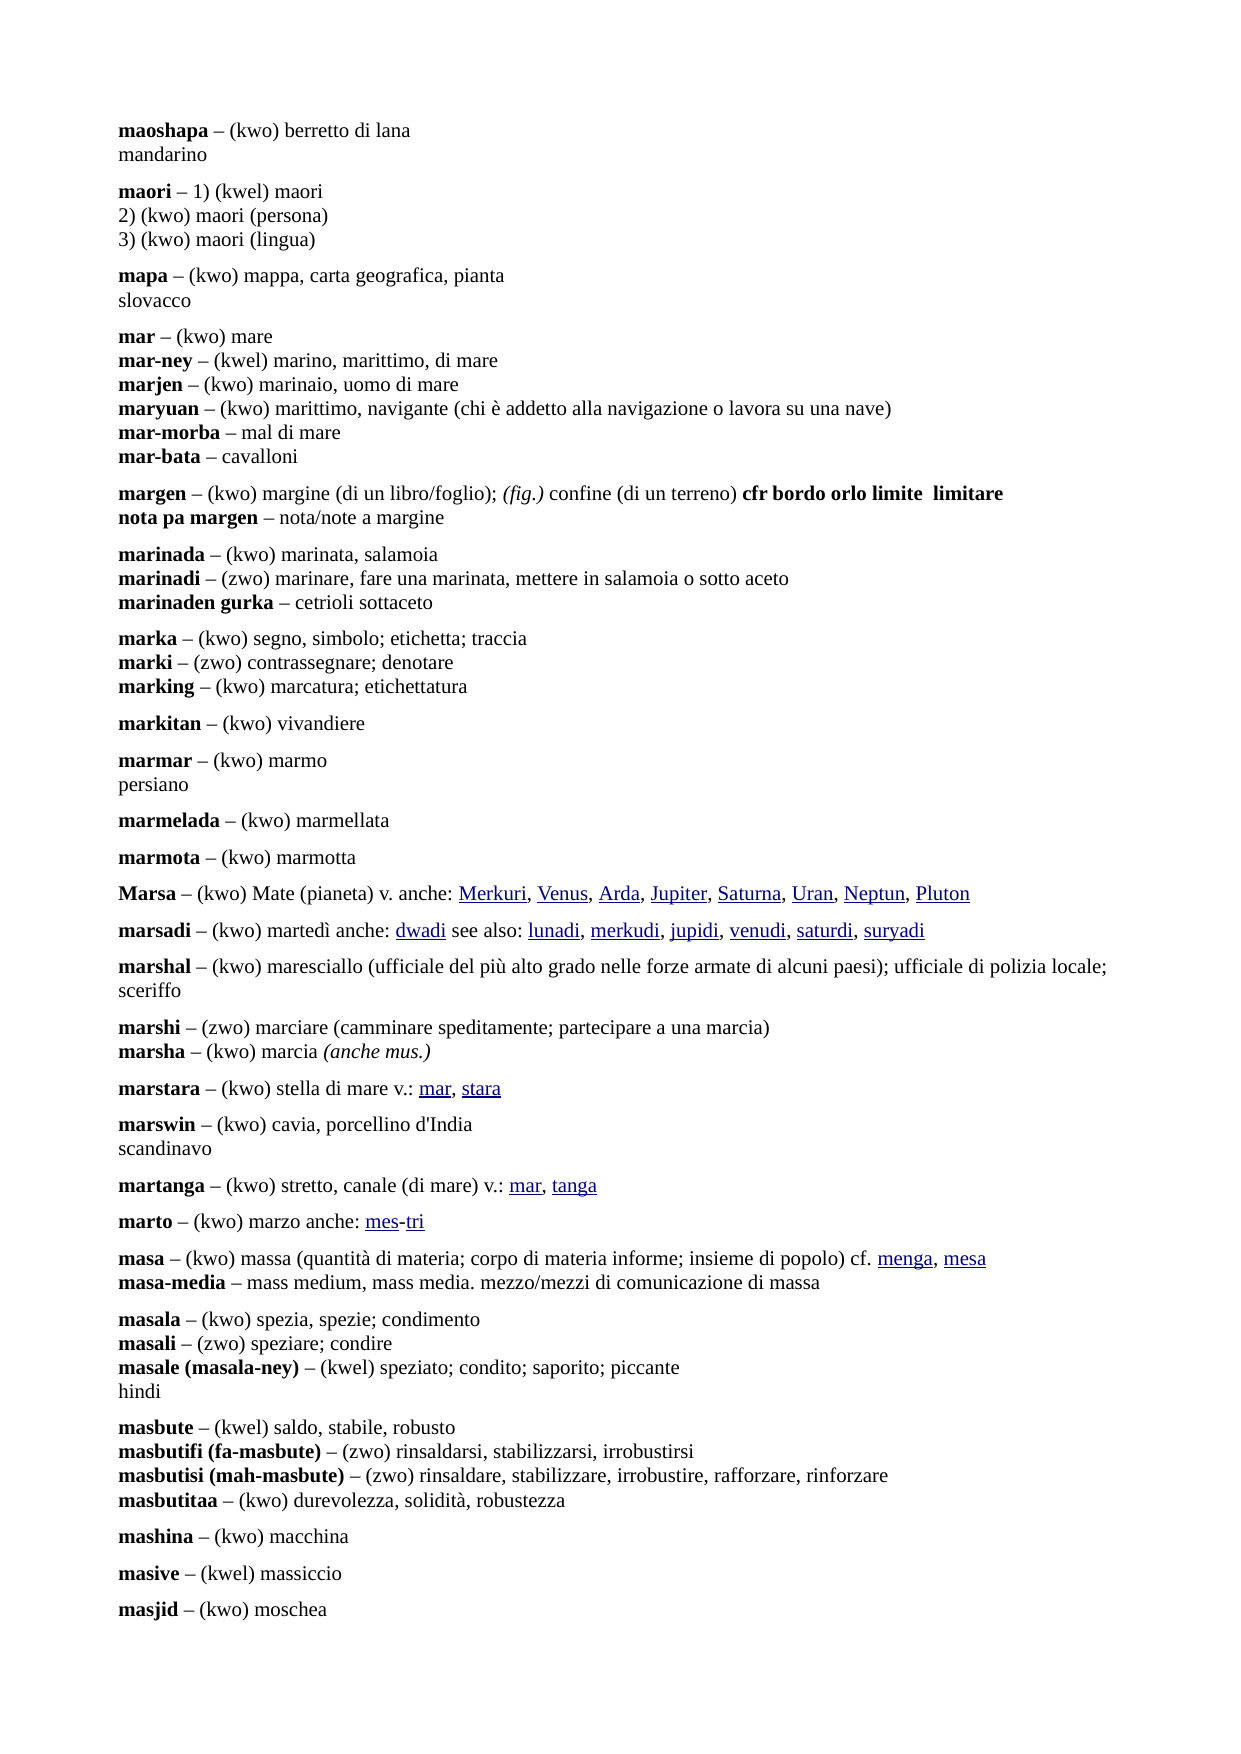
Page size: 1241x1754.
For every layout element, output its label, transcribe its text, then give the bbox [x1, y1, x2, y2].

text masbute – (kwel) saldo, stabile, robusto masbutifi (fa-masbute) – (zwo) rinsaldarsi, stabilizzarsi, irrobustirsi masbutisi (mah-masbute) – (zwo) rinsaldare, stabilizzare, irrobustire, rafforzare, rinforzare masbutitaa – (kwo) durevolezza, solidità, robustezza [118, 1415, 1122, 1512]
text markitan – (kwo) vivandiere [118, 711, 1122, 735]
text masive – (kwel) massiccio [118, 1561, 1122, 1585]
text marswin – (kwo) cavia, porcellino d'India scandinavo [118, 1112, 1122, 1160]
text marto – (kwo) marzo anche: mes-tri [118, 1209, 1122, 1233]
text marshi – (zwo) marciare (camminare speditamente; partecipare a una marcia) marsha – (kwo) marcia (anche mus.) [118, 1015, 1122, 1063]
text mapa – (kwo) mappa, carta geografica, pianta slovacco [118, 263, 1122, 312]
text marstara – (kwo) stella di mare v.: mar, stara [118, 1076, 1122, 1100]
text marshal – (kwo) maresciallo (ufficiale del più alto grado nelle forze armate di alcuni paesi); ufficiale di polizia locale; sceriffo [118, 954, 1122, 1002]
text marinada – (kwo) marinata, salamoia marinadi – (zwo) marinare, fare una marinata, mettere in salamoia o sotto aceto marinaden gurka – cetrioli sottaceto [118, 542, 1122, 614]
text mashina – (kwo) macchina [118, 1524, 1122, 1548]
text mar – (kwo) mare mar-ney – (kwel) marino, marittimo, di mare marjen – (kwo) marinaio, uomo di mare maryuan – (kwo) marittimo, navigante (chi è addetto alla navigazione o lavora su una nave) mar-morba – mal di mare mar-bata – cavalloni [118, 324, 1122, 468]
text masala – (kwo) spezia, spezie; condimento masali – (zwo) speziare; condire masale (masala-ney) – (kwel) speziato; condito; saporito; piccante hindi [118, 1307, 1122, 1403]
text maori – 1) (kwel) maori 2) (kwo) maori (persona) 3) (kwo) maori (lingua) [118, 179, 1122, 251]
text marmar – (kwo) marmo persiano [118, 747, 1122, 796]
text maoshapa – (kwo) berretto di lana mandarino [118, 118, 1122, 166]
text martanga – (kwo) stretto, canale (di mare) v.: mar, tanga [118, 1173, 1122, 1197]
text marmota – (kwo) marmotta [118, 845, 1122, 869]
text marmelada – (kwo) marmellata [118, 808, 1122, 832]
text marsadi – (kwo) martedì anche: dwadi see also: lunadi, merkudi, jupidi, venudi, saturdi, suryadi [118, 918, 1122, 942]
text masjid – (kwo) moschea [118, 1597, 1122, 1621]
text marka – (kwo) segno, simbolo; etichetta; traccia marki – (zwo) contrassegnare; denotare marking – (kwo) marcatura; etichettatura [118, 626, 1122, 698]
text margen – (kwo) margine (di un libro/foglio); (fig.) confine (di un terreno) cfr bordo orlo limite limitare nota pa margen – nota/note a margine [118, 481, 1122, 529]
text Marsa – (kwo) Mate (pianeta) v. anche: Merkuri, Venus, Arda, Jupiter, Saturna, Uran, Neptun, Pluton [118, 881, 1122, 905]
text masa – (kwo) massa (quantità di materia; corpo di materia informe; insieme di popolo) cf. menga, mesa masa-media – mass medium, mass media. mezzo/mezzi di comunicazione di massa [118, 1246, 1122, 1294]
